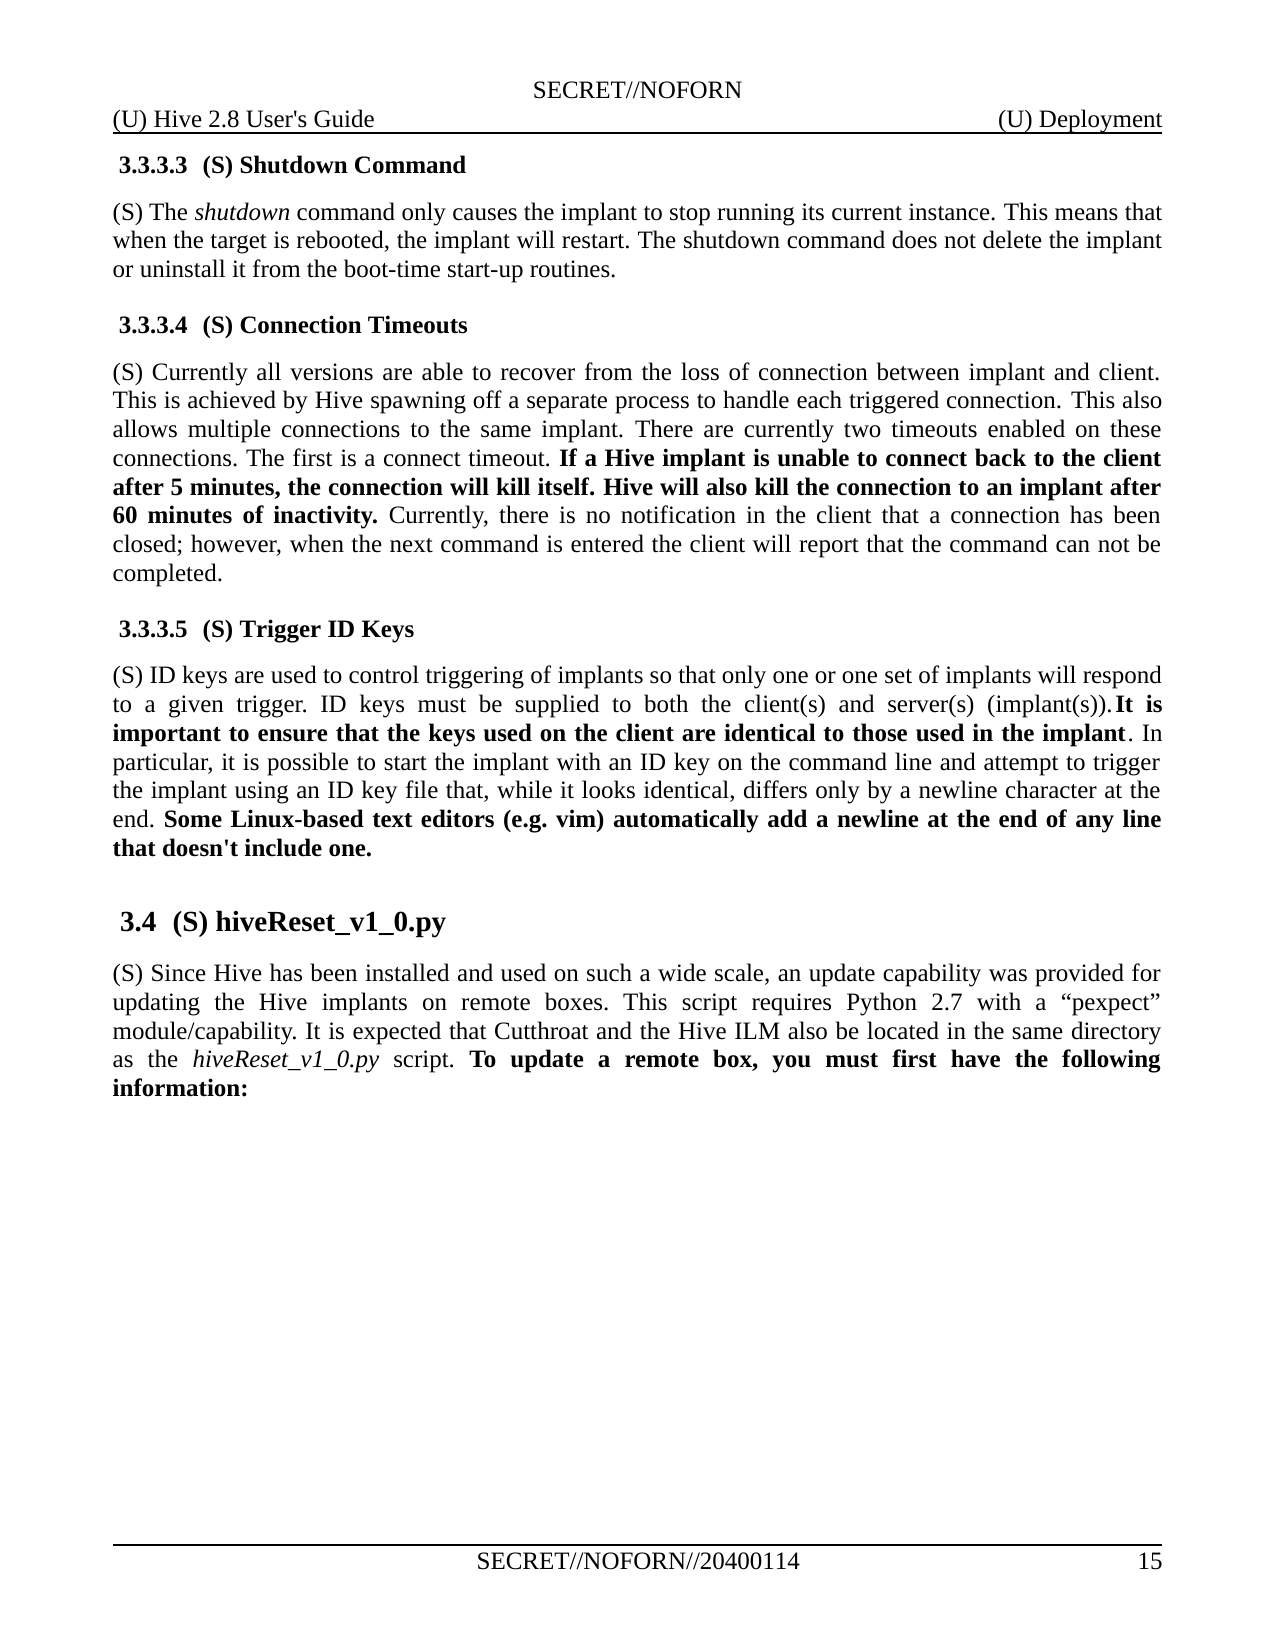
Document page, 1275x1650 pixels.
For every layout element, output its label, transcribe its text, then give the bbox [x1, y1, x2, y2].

text (S) Since Hive has been installed and used on such a wide scale, an update capability was provided for updating the Hive implants on remote boxes. This script requires Python 2.7 with a “pexpect” module/capability. It is expected that Cutthroat and the Hive ILM also be located in the same directory as the hiveReset_v1_0.py script. To update a remote box, you must first have the following information: [112, 958, 1162, 1102]
text (S) Currently all versions are able to recover from the loss of connection between implant and client. This is achieved by Hive spawning off a separate process to handle each triggered connection. This also allows multiple connections to the same implant. There are currently two timeouts enabled on these connections. The first is a connect timeout. If a Hive implant is unable to connect back to the client after 5 minutes, the connection will kill itself. Hive will also kill the connection to an implant after 60 minutes of inactivity. Currently, there is no notification in the client that a connection has been closed; however, when the next command is entered the client will report that the command can not be completed. [112, 357, 1162, 587]
text (S) ID keys are used to control triggering of implants so that only one or one set of implants will respond to a given trigger. ID keys must be supplied to both the client(s) and server(s) (implant(s)).It is important to ensure that the keys used on the client are identical to those used in the implant. In particular, it is possible to start the implant with an ID key on the command line and attempt to trigger the implant using an ID key file that, while it looks identical, differs only by a newline character at the end. Some Linux-based text editors (e.g. vim) automatically add a newline at the end of any line that doesn't include one. [112, 661, 1162, 862]
text (S) The shutdown command only causes the implant to stop running its current instance. This means that when the target is rebooted, the implant will restart. The shutdown command does not delete the implant or uninstall it from the boot-time start-up routines. [112, 197, 1162, 283]
subtitle (S) Trigger ID Keys [112, 614, 1162, 642]
subtitle (S) hiveReset_v1_0.py [112, 904, 1162, 937]
subtitle (S) Shutdown Command [112, 150, 1162, 179]
subtitle (S) Connection Timeouts [112, 310, 1162, 339]
